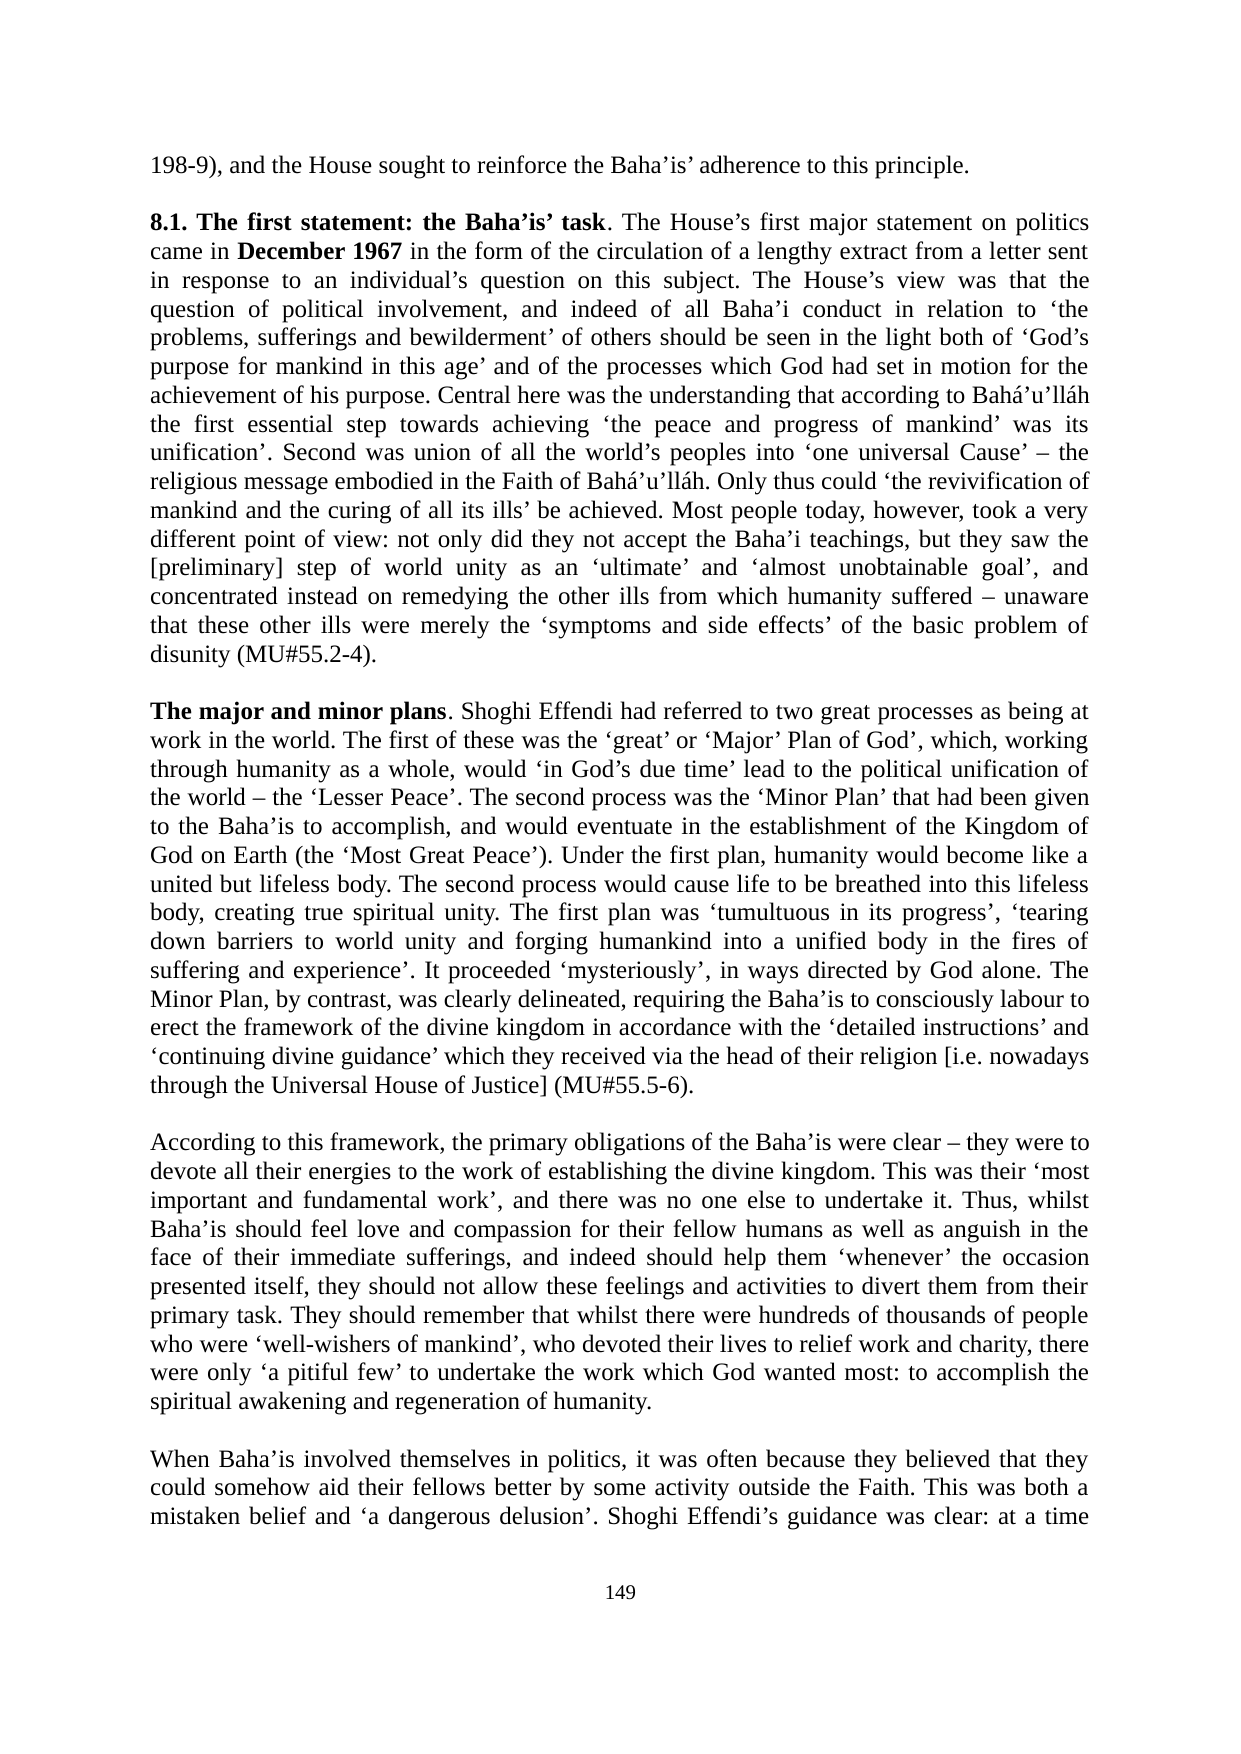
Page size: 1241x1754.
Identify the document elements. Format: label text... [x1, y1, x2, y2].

text 198-9), and the House sought to reinforce the Baha’is’ adherence to this principle. [150, 150, 1090, 179]
text 8.1. The first statement: the Baha’is’ task. The House’s first major statement on politics came in December 1967 in the form of the circulation of a lengthy extract from a letter sent in response to an individual’s question on this subject. The House’s view was that the question of political involvement, and indeed of all Baha’i conduct in relation to ‘the problems, sufferings and bewilderment’ of others should be seen in the light both of ‘God’s purpose for mankind in this age’ and of the processes which God had set in motion for the achievement of his purpose. Central here was the understanding that according to Bahá’u’lláh the first essential step towards achieving ‘the peace and progress of mankind’ was its unification’. Second was union of all the world’s peoples into ‘one universal Cause’ – the religious message embodied in the Faith of Bahá’u’lláh. Only thus could ‘the revivification of mankind and the curing of all its ills’ be achieved. Most people today, however, took a very different point of view: not only did they not accept the Baha’i teachings, but they saw the [preliminary] step of world unity as an ‘ultimate’ and ‘almost unobtainable goal’, and concentrated instead on remedying the other ills from which humanity suffered – unaware that these other ills were merely the ‘symptoms and side effects’ of the basic problem of disunity (MU#55.2-4). [150, 207, 1090, 667]
text According to this framework, the primary obligations of the Baha’is were clear – they were to devote all their energies to the work of establishing the divine kingdom. This was their ‘most important and fundamental work’, and there was no one else to undertake it. Thus, whilst Baha’is should feel love and compassion for their fellow humans as well as anguish in the face of their immediate sufferings, and indeed should help them ‘whenever’ the occasion presented itself, they should not allow these feelings and activities to divert them from their primary task. They should remember that whilst there were hundreds of thousands of people who were ‘well-wishers of mankind’, who devoted their lives to relief work and charity, there were only ‘a pitiful few’ to undertake the work which God wanted most: to accomplish the spiritual awakening and regeneration of humanity. [150, 1127, 1090, 1415]
text The major and minor plans. Shoghi Effendi had referred to two great processes as being at work in the world. The first of these was the ‘great’ or ‘Major’ Plan of God’, which, working through humanity as a whole, would ‘in God’s due time’ lead to the political unification of the world – the ‘Lesser Peace’. The second process was the ‘Minor Plan’ that had been given to the Baha’is to accomplish, and would eventuate in the establishment of the Kingdom of God on Earth (the ‘Most Great Peace’). Under the first plan, humanity would become like a united but lifeless body. The second process would cause life to be breathed into this lifeless body, creating true spiritual unity. The first plan was ‘tumultuous in its progress’, ‘tearing down barriers to world unity and forging humankind into a unified body in the fires of suffering and experience’. It proceeded ‘mysteriously’, in ways directed by God alone. The Minor Plan, by contrast, was clearly delineated, requiring the Baha’is to consciously labour to erect the framework of the divine kingdom in accordance with the ‘detailed instructions’ and ‘continuing divine guidance’ which they received via the head of their religion [i.e. nowadays through the Universal House of Justice] (MU#55.5-6). [150, 696, 1090, 1099]
text When Baha’is involved themselves in politics, it was often because they believed that they could somehow aid their fellows better by some activity outside the Faith. This was both a mistaken belief and ‘a dangerous delusion’. Shoghi Effendi’s guidance was clear: at a time [150, 1444, 1090, 1530]
